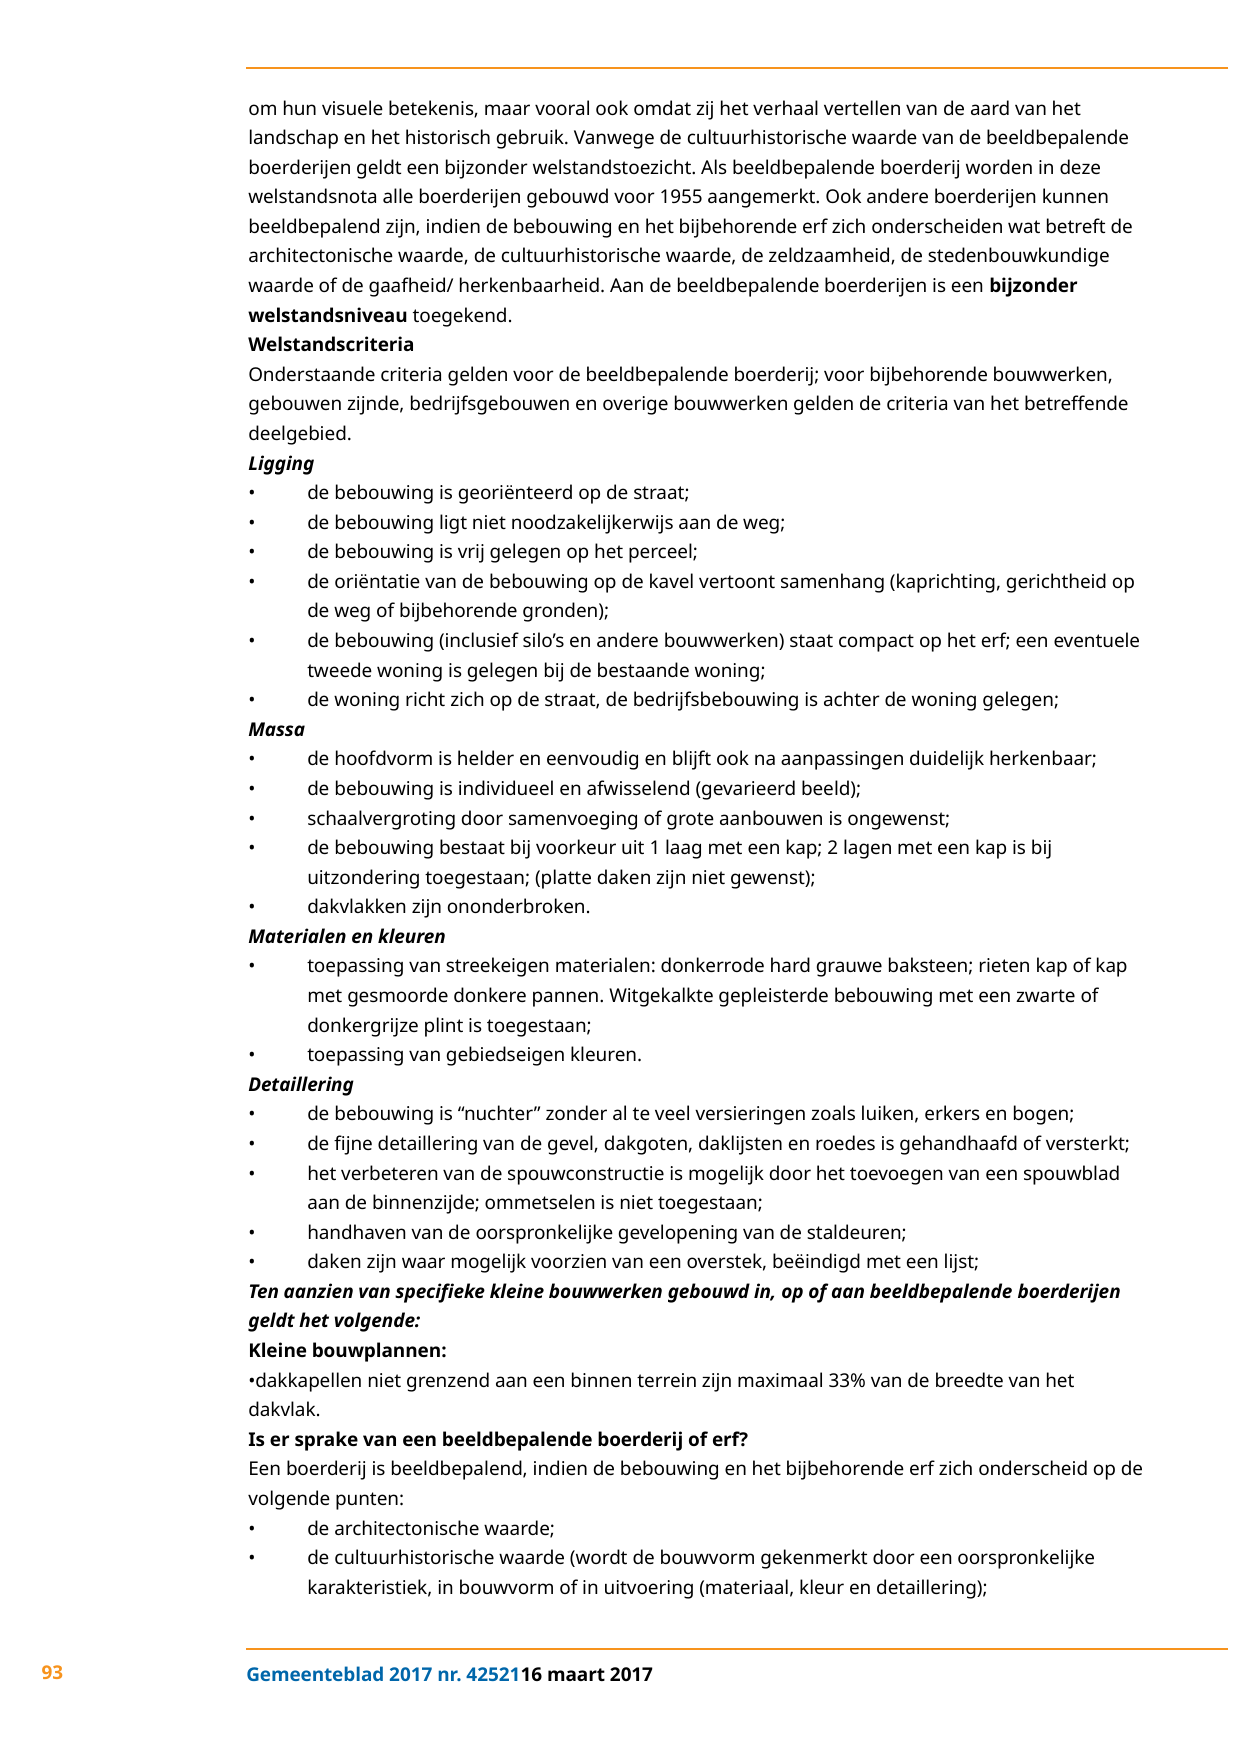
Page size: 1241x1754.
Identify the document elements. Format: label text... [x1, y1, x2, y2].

list de bebouwing is “nuchter” zonder al te veel versieringen zoals luiken, erkers en bogen; [248, 1101, 1152, 1126]
list dakvlakken zijn ononderbroken. [248, 893, 1152, 919]
text Detaillering [248, 1071, 1152, 1097]
list toepassing van streekeigen materialen: donkerrode hard grauwe baksteen; rieten kap of kap met gesmoorde donkere pannen. Witgekalkte gepleisterde bebouwing met een zwarte of donkergrijze plint is toegestaan; [248, 953, 1152, 1038]
text Welstandscriteria [248, 331, 1152, 357]
list de woning richt zich op de straat, de bedrijfsbebouwing is achter de woning gelegen; [248, 686, 1152, 712]
list de hoofdvorm is helder en eenvoudig en blijft ook na aanpassingen duidelijk herkenbaar; [248, 746, 1152, 771]
list de bebouwing ligt niet noodzakelijkerwijs aan de weg; [248, 509, 1152, 535]
list de bebouwing (inclusief silo’s en andere bouwwerken) staat compact op het erf; een eventuele tweede woning is gelegen bij de bestaande woning; [248, 627, 1152, 683]
list de bebouwing bestaat bij voorkeur uit 1 laag met een kap; 2 lagen met een kap is bij uitzondering toegestaan; (platte daken zijn niet gewenst); [248, 834, 1152, 890]
text Ligging [248, 450, 1152, 476]
list de fijne detaillering van de gevel, dakgoten, daklijsten en roedes is gehandhaafd of versterkt; [248, 1130, 1152, 1156]
text om hun visuele betekenis, maar vooral ook omdat zij het verhaal vertellen van de aard van het landschap en het historisch gebruik. Vanwege de cultuurhistorische waarde van de beeldbepalende boerderijen geldt een bijzonder welstandstoezicht. Als beeldbepalende boerderij worden in deze welstandsnota alle boerderijen gebouwd voor 1955 aangemerkt. Ook andere boerderijen kunnen beeldbepalend zijn, indien de bebouwing en het bijbehorende erf zich onderscheiden wat betreft de architectonische waarde, de cultuurhistorische waarde, de zeldzaamheid, de stedenbouwkundige waarde of de gaafheid/ herkenbaarheid. Aan de beeldbepalende boerderijen is een bijzonder welstandsniveau toegekend. [248, 95, 1152, 328]
text Kleine bouwplannen: [248, 1337, 1152, 1363]
list handhaven van de oorspronkelijke gevelopening van de staldeuren; [248, 1219, 1152, 1245]
text Onderstaande criteria gelden voor de beeldbepalende boerderij; voor bijbehorende bouwwerken, gebouwen zijnde, bedrijfsgebouwen en overige bouwwerken gelden de criteria van het betreffende deelgebied. [248, 361, 1152, 446]
list toepassing van gebiedseigen kleuren. [248, 1041, 1152, 1067]
text Is er sprake van een beeldbepalende boerderij of erf? [248, 1426, 1152, 1452]
list de architectonische waarde; [248, 1515, 1152, 1541]
picture [41, 47, 231, 172]
text Een boerderij is beeldbepalend, indien de bebouwing en het bijbehorende erf zich onderscheid op de volgende punten: [248, 1456, 1152, 1511]
list het verbeteren van de spouwconstructie is mogelijk door het toevoegen van een spouwblad aan de binnenzijde; ommetselen is niet toegestaan; [248, 1160, 1152, 1215]
list daken zijn waar mogelijk voorzien van een overstek, beëindigd met een lijst; [248, 1248, 1152, 1274]
list schaalvergroting door samenvoeging of grote aanbouwen is ongewenst; [248, 805, 1152, 831]
list de bebouwing is individueel en afwisselend (gevarieerd beeld); [248, 775, 1152, 801]
list de oriëntatie van de bebouwing op de kavel vertoont samenhang (kaprichting, gerichtheid op de weg of bijbehorende gronden); [248, 568, 1152, 623]
text Ten aanzien van specifieke kleine bouwwerken gebouwd in, op of aan beeldbepalende boerderijen geldt het volgende: [248, 1278, 1152, 1333]
list de bebouwing is georiënteerd op de straat; [248, 479, 1152, 505]
text Materialen en kleuren [248, 923, 1152, 949]
list de bebouwing is vrij gelegen op het perceel; [248, 538, 1152, 564]
list de cultuurhistorische waarde (wordt de bouwvorm gekenmerkt door een oorspronkelijke karakteristiek, in bouwvorm of in uitvoering (materiaal, kleur en detaillering); [248, 1544, 1152, 1600]
text Massa [248, 716, 1152, 742]
text •dakkapellen niet grenzend aan een binnen terrein zijn maximaal 33% van de breedte van het dakvlak. [248, 1367, 1152, 1422]
